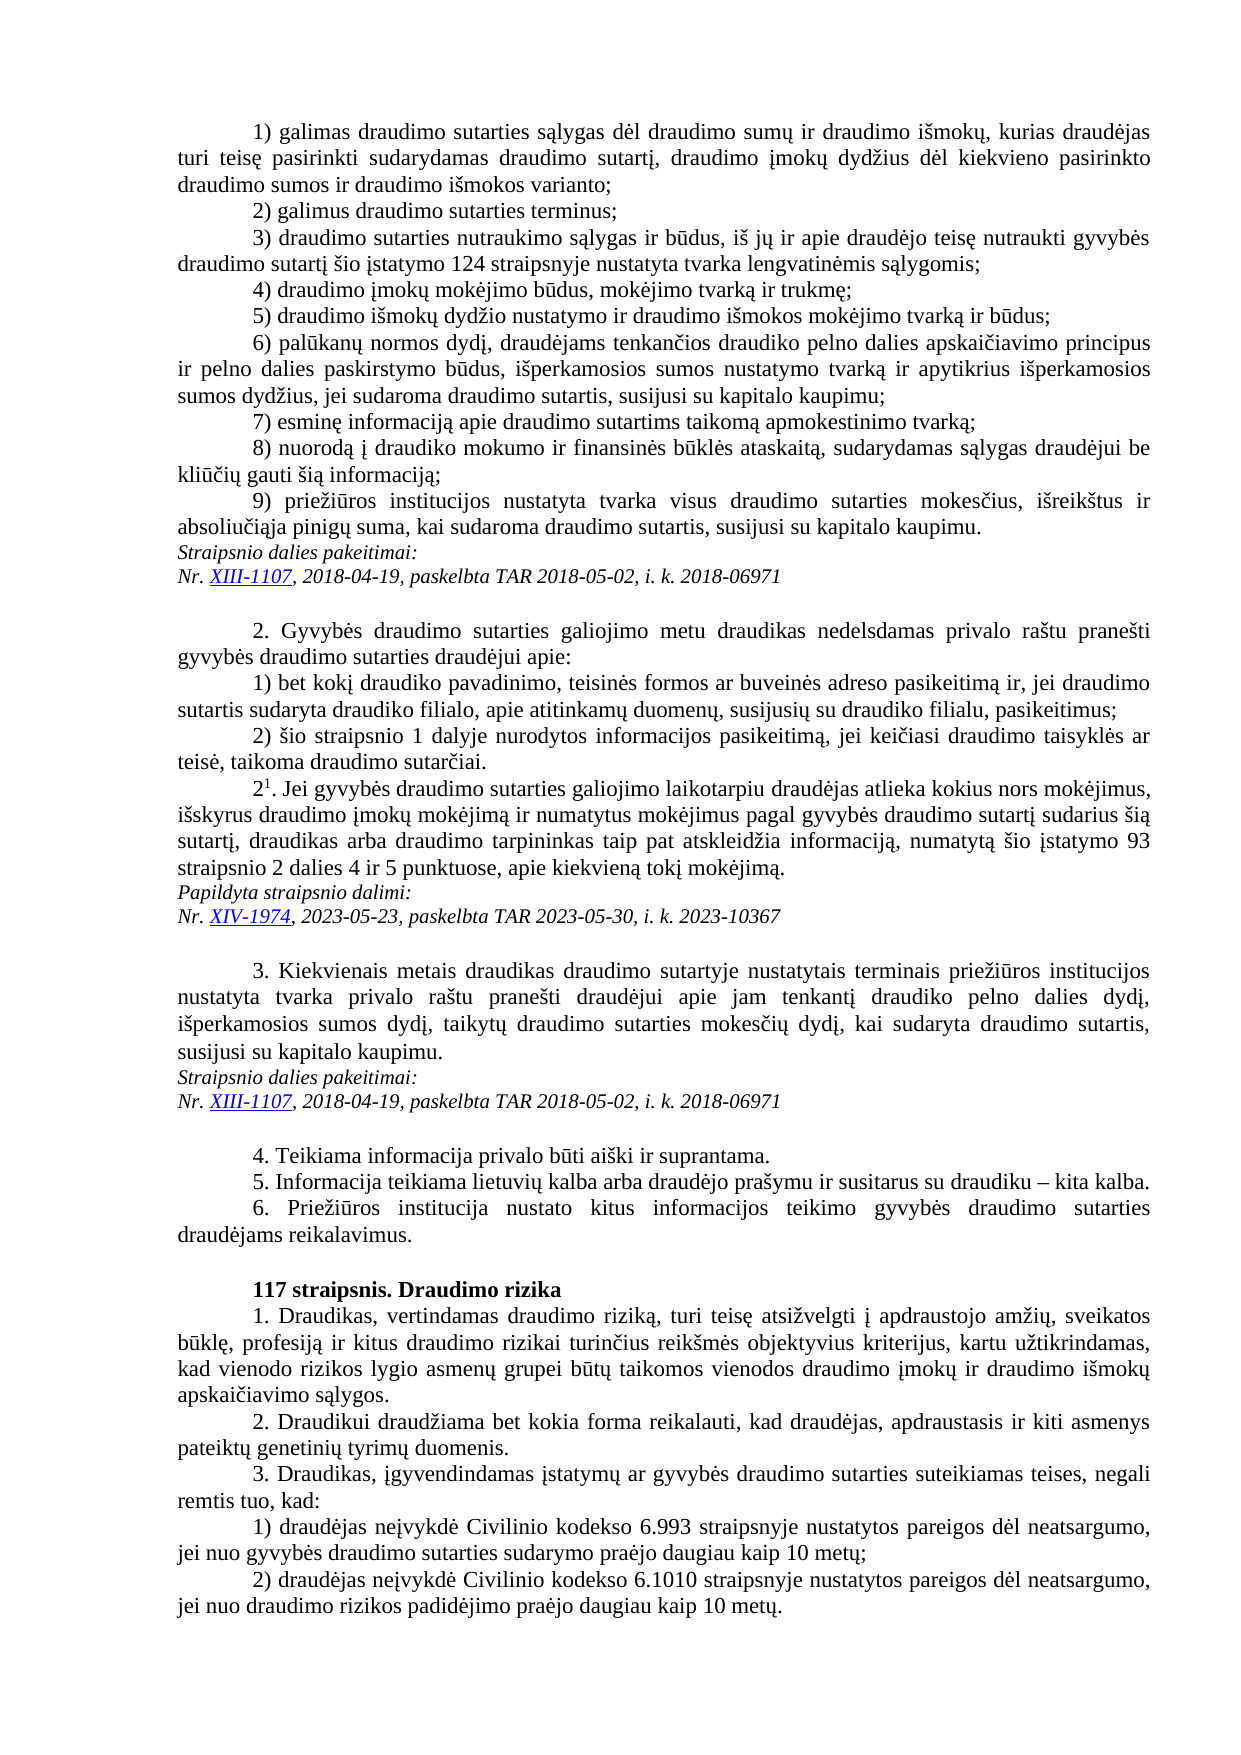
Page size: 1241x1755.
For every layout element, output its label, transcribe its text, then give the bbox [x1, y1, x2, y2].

text 1) bet kokį draudiko pavadinimo, teisinės formos ar buveinės adreso pasikeitimą ir, jei draudimo sutartis sudaryta draudiko filialo, apie atitinkamų duomenų, susijusių su draudiko filialu, pasikeitimus; [177, 669, 1152, 722]
text 4) draudimo įmokų mokėjimo būdus, mokėjimo tvarką ir trukmę; [177, 276, 1152, 303]
text 5) draudimo išmokų dydžio nustatymo ir draudimo išmokos mokėjimo tvarką ir būdus; [177, 303, 1152, 329]
text 8) nuorodą į draudiko mokumo ir finansinės būklės ataskaitą, sudarydamas sąlygas draudėjui be kliūčių gauti šią informaciją; [177, 434, 1152, 487]
text 3. Draudikas, įgyvendindamas įstatymų ar gyvybės draudimo sutarties suteikiamas teises, negali remtis tuo, kad: [177, 1460, 1152, 1513]
text 2. Draudikui draudžiama bet kokia forma reikalauti, kad draudėjas, apdraustasis ir kiti asmenys pateiktų genetinių tyrimų duomenis. [177, 1408, 1152, 1460]
text 6. Priežiūros institucija nustato kitus informacijos teikimo gyvybės draudimo sutarties draudėjams reikalavimus. [177, 1194, 1152, 1247]
text 1) draudėjas neįvykdė Civilinio kodekso 6.993 straipsnyje nustatytos pareigos dėl neatsargumo, jei nuo gyvybės draudimo sutarties sudarymo praėjo daugiau kaip 10 metų; [177, 1513, 1152, 1566]
text Nr. XIII-1107, 2018-04-19, paskelbta TAR 2018-05-02, i. k. 2018-06971 [177, 1089, 1152, 1113]
text Nr. XIII-1107, 2018-04-19, paskelbta TAR 2018-05-02, i. k. 2018-06971 [177, 564, 1152, 588]
text 4. Teikiama informacija privalo būti aiški ir suprantama. [177, 1142, 1152, 1168]
text 2) šio straipsnio 1 dalyje nurodytos informacijos pasikeitimą, jei keičiasi draudimo taisyklės ar teisė, taikoma draudimo sutarčiai. [177, 722, 1152, 775]
text 1. Draudikas, vertindamas draudimo riziką, turi teisę atsižvelgti į apdraustojo amžių, sveikatos būklę, profesiją ir kitus draudimo rizikai turinčius reikšmės objektyvius kriterijus, kartu užtikrindamas, kad vienodo rizikos lygio asmenų grupei būtų taikomos vienodos draudimo įmokų ir draudimo išmokų apskaičiavimo sąlygos. [177, 1302, 1152, 1408]
text 6) palūkanų normos dydį, draudėjams tenkančios draudiko pelno dalies apskaičiavimo principus ir pelno dalies paskirstymo būdus, išperkamosios sumos nustatymo tvarką ir apytikrius išperkamosios sumos dydžius, jei sudaroma draudimo sutartis, susijusi su kapitalo kaupimu; [177, 329, 1152, 408]
text 3. Kiekvienais metais draudikas draudimo sutartyje nustatytais terminais priežiūros institucijos nustatyta tvarka privalo raštu pranešti draudėjui apie jam tenkantį draudiko pelno dalies dydį, išperkamosios sumos dydį, taikytų draudimo sutarties mokesčių dydį, kai sudaryta draudimo sutartis, susijusi su kapitalo kaupimu. [177, 957, 1152, 1065]
text 21. Jei gyvybės draudimo sutarties galiojimo laikotarpiu draudėjas atlieka kokius nors mokėjimus, išskyrus draudimo įmokų mokėjimą ir numatytus mokėjimus pagal gyvybės draudimo sutartį sudarius šią sutartį, draudikas arba draudimo tarpininkas taip pat atskleidžia informaciją, numatytą šio įstatymo 93 straipsnio 2 dalies 4 ir 5 punktuose, apie kiekvieną tokį mokėjimą. [177, 775, 1152, 880]
text 2) draudėjas neįvykdė Civilinio kodekso 6.1010 straipsnyje nustatytos pareigos dėl neatsargumo, jei nuo draudimo rizikos padidėjimo praėjo daugiau kaip 10 metų. [177, 1566, 1152, 1618]
text Papildyta straipsnio dalimi: [177, 880, 1152, 904]
text 7) esminę informaciją apie draudimo sutartims taikomą apmokestinimo tvarką; [177, 408, 1152, 434]
text 117 straipsnis. Draudimo rizika [177, 1276, 1152, 1302]
text 3) draudimo sutarties nutraukimo sąlygas ir būdus, iš jų ir apie draudėjo teisę nutraukti gyvybės draudimo sutartį šio įstatymo 124 straipsnyje nustatyta tvarka lengvatinėmis sąlygomis; [177, 223, 1152, 276]
text Nr. XIV-1974, 2023-05-23, paskelbta TAR 2023-05-30, i. k. 2023-10367 [177, 904, 1152, 928]
text 2) galimus draudimo sutarties terminus; [177, 197, 1152, 223]
text Straipsnio dalies pakeitimai: [177, 540, 1152, 564]
text 1) galimas draudimo sutarties sąlygas dėl draudimo sumų ir draudimo išmokų, kurias draudėjas turi teisę pasirinkti sudarydamas draudimo sutartį, draudimo įmokų dydžius dėl kiekvieno pasirinkto draudimo sumos ir draudimo išmokos varianto; [177, 118, 1152, 197]
text Straipsnio dalies pakeitimai: [177, 1065, 1152, 1089]
text 9) priežiūros institucijos nustatyta tvarka visus draudimo sutarties mokesčius, išreikštus ir absoliučiąja pinigų suma, kai sudaroma draudimo sutartis, susijusi su kapitalo kaupimu. [177, 487, 1152, 540]
text 5. Informacija teikiama lietuvių kalba arba draudėjo prašymu ir susitarus su draudiku – kita kalba. [177, 1168, 1152, 1194]
text 2. Gyvybės draudimo sutarties galiojimo metu draudikas nedelsdamas privalo raštu pranešti gyvybės draudimo sutarties draudėjui apie: [177, 617, 1152, 669]
